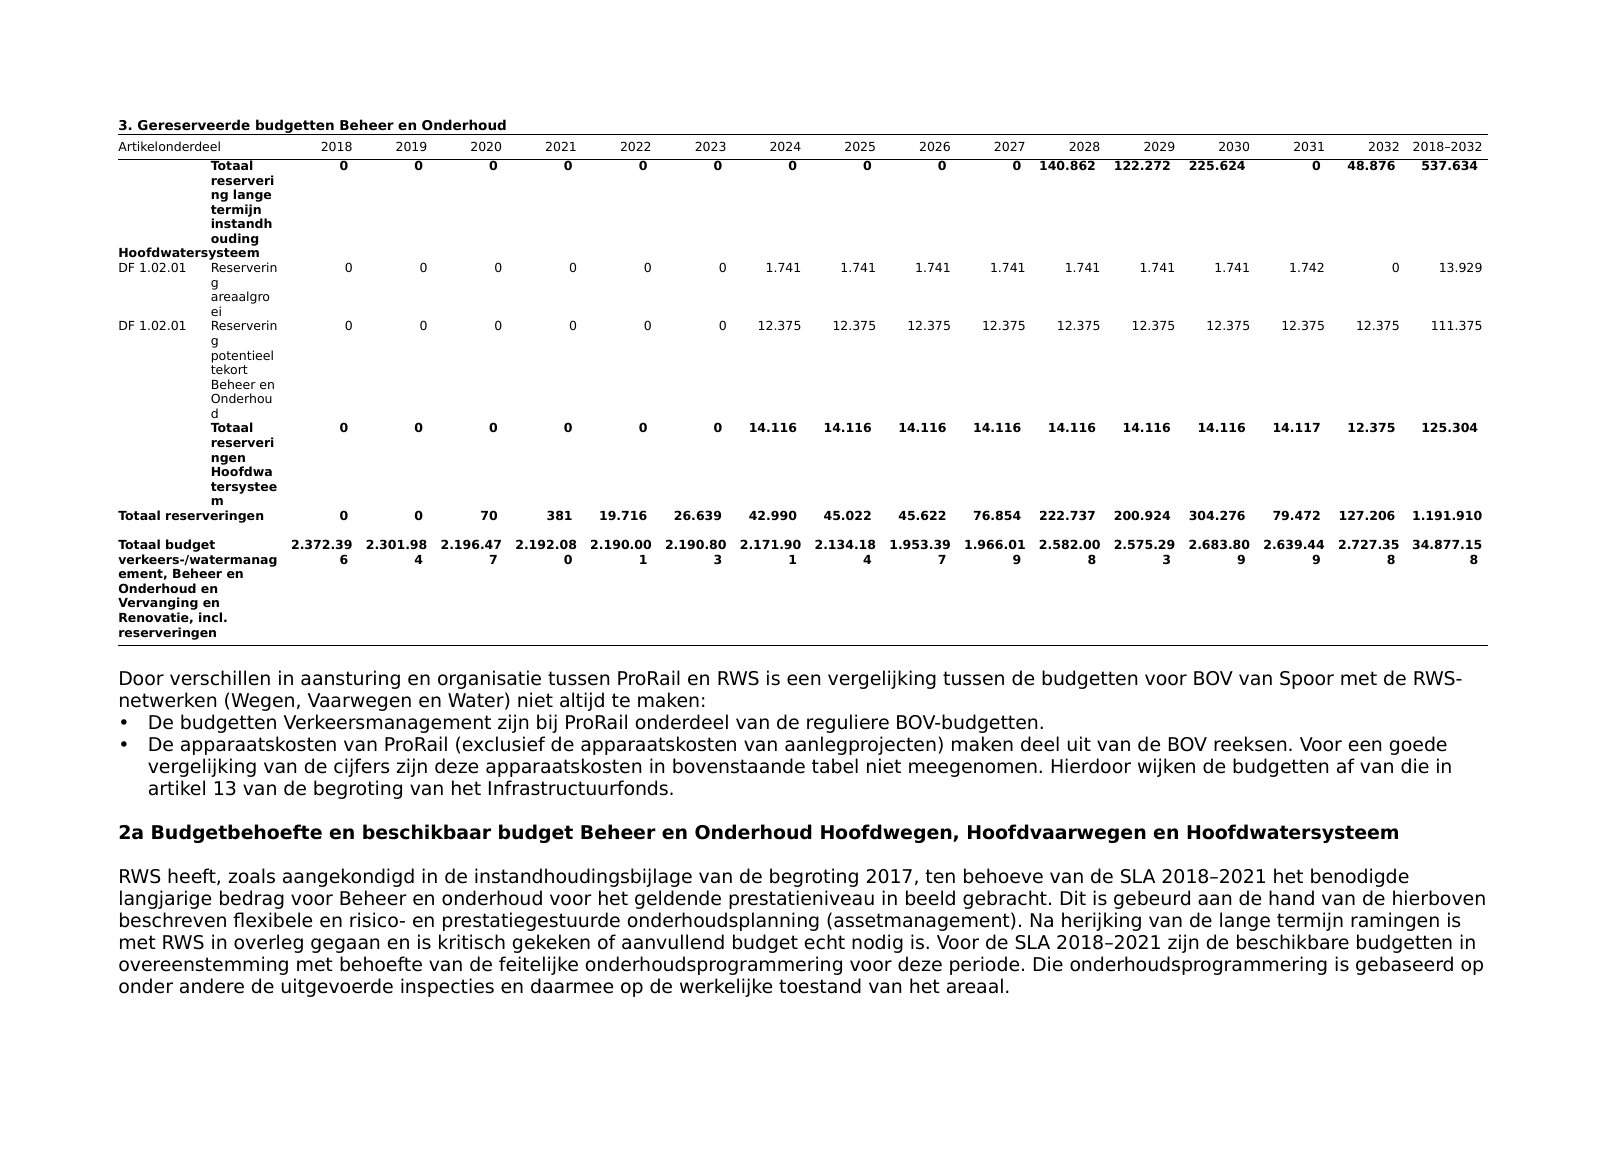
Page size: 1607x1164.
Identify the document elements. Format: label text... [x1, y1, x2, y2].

table_cell DF 1.02.01 [118, 261, 205, 319]
table_cell [1181, 524, 1256, 538]
table_cell 48.876 [1331, 160, 1405, 246]
table_cell [118, 524, 205, 538]
table_cell 19.716 [583, 509, 657, 523]
table_cell 2018–2032 [1405, 135, 1488, 159]
table_cell 2.639.449 [1256, 538, 1331, 645]
table_cell 0 [358, 319, 433, 421]
table_cell 2.196.477 [433, 538, 508, 645]
table_cell [732, 524, 807, 538]
table_cell 2020 [433, 135, 508, 159]
table_cell 13.929 [1405, 261, 1488, 319]
table_cell [433, 524, 508, 538]
table_header 3. Gereserveerde budgetten Beheer en Onderhoud [118, 118, 1488, 134]
text • De apparaatskosten van ProRail (exclusief de apparaatskosten van aanlegprojecten) maken deel uit van de BOV reeksen. Voor een goede vergelijking van de cijfers zijn deze apparaatskosten in bovenstaande tabel niet meegenomen. Hierdoor wijken de budgetten af van die in artikel 13 van de begroting van het Infrastructuurfonds. [118, 734, 1488, 800]
table_cell [508, 524, 583, 538]
table_cell 2.134.184 [807, 538, 882, 645]
table_cell 0 [284, 421, 358, 509]
table_cell [358, 524, 433, 538]
table_cell 0 [1256, 160, 1331, 246]
table_cell 111.375 [1405, 319, 1488, 421]
table_cell 0 [957, 160, 1031, 246]
table_cell Artikelonderdeel [118, 135, 283, 159]
table_cell 2031 [1256, 135, 1331, 159]
table_cell 2.301.984 [358, 538, 433, 645]
table_cell 0 [358, 421, 433, 509]
table_cell [1331, 246, 1405, 261]
table_cell [658, 246, 732, 261]
table_cell 45.022 [807, 509, 882, 523]
table_cell 2021 [508, 135, 583, 159]
table_cell [583, 246, 657, 261]
table_cell Totaal reservering lange termijn instandhouding [205, 160, 283, 246]
table_cell 127.206 [1331, 509, 1405, 523]
subtitle 2a Budgetbehoefte en beschikbaar budget Beheer en Onderhoud Hoofdwegen, Hoofdvaarwegen en Hoofdwatersysteem [118, 822, 1488, 844]
table_cell 0 [583, 261, 657, 319]
text RWS heeft, zoals aangekondigd in de instandhoudingsbijlage van de begroting 2017, ten behoeve van de SLA 2018–2021 het benodigde langjarige bedrag voor Beheer en onderhoud voor het geldende prestatieniveau in beeld gebracht. Dit is gebeurd aan de hand van de hierboven beschreven flexibele en risico- en prestatiegestuurde onderhoudsplanning (assetmanagement). Na herijking van de lange termijn ramingen is met RWS in overleg gegaan en is kritisch gekeken of aanvullend budget echt nodig is. Voor de SLA 2018–2021 zijn de beschikbare budgetten in overeenstemming met behoefte van de feitelijke onderhoudsprogrammering voor deze periode. Die onderhoudsprogrammering is gebaseerd op onder andere de uitgevoerde inspecties en daarmee op de werkelijke toestand van het areaal. [118, 866, 1488, 998]
table_cell 12.375 [1181, 319, 1256, 421]
table_cell [205, 524, 283, 538]
table_cell 12.375 [1331, 421, 1405, 509]
table_cell 14.116 [732, 421, 807, 509]
table_cell 140.862 [1031, 160, 1106, 246]
table_cell DF 1.02.01 [118, 319, 205, 421]
table_cell 0 [358, 509, 433, 523]
table_cell 0 [358, 261, 433, 319]
table_cell 0 [508, 421, 583, 509]
table_cell 0 [284, 509, 358, 523]
table_cell 2.190.803 [658, 538, 732, 645]
table_cell 12.375 [807, 319, 882, 421]
table_cell 2.575.293 [1106, 538, 1181, 645]
table_cell 2.190.001 [583, 538, 657, 645]
table_cell [957, 246, 1031, 261]
table_cell Hoofdwatersysteem [118, 246, 283, 261]
table_cell 2.683.809 [1181, 538, 1256, 645]
table_cell 0 [508, 319, 583, 421]
table_cell 2022 [583, 135, 657, 159]
table_cell 1.741 [957, 261, 1031, 319]
table_cell 2.372.396 [284, 538, 358, 645]
table_cell 0 [433, 160, 508, 246]
table_cell 0 [658, 319, 732, 421]
table_cell 14.116 [1181, 421, 1256, 509]
table_cell 0 [658, 160, 732, 246]
table_cell 381 [508, 509, 583, 523]
table_cell 222.737 [1031, 509, 1106, 523]
table_cell 0 [658, 261, 732, 319]
table_cell 0 [358, 160, 433, 246]
table_cell 0 [433, 261, 508, 319]
table_cell [1256, 524, 1331, 538]
table_cell [284, 246, 358, 261]
table_cell 2027 [957, 135, 1031, 159]
table_cell 2024 [732, 135, 807, 159]
table_cell Totaal reserveringen [118, 509, 283, 523]
table_cell 2026 [882, 135, 957, 159]
table_cell 2029 [1106, 135, 1181, 159]
table_cell 225.624 [1181, 160, 1256, 246]
table_cell 12.375 [732, 319, 807, 421]
table_cell 12.375 [957, 319, 1031, 421]
table_cell 122.272 [1106, 160, 1181, 246]
table_cell Reservering areaalgroei [205, 261, 283, 319]
table_cell 2025 [807, 135, 882, 159]
table_cell [882, 246, 957, 261]
table_cell 2.727.358 [1331, 538, 1405, 645]
table_cell 200.924 [1106, 509, 1181, 523]
table_cell 2018 [284, 135, 358, 159]
table_cell 70 [433, 509, 508, 523]
table_cell [1106, 246, 1181, 261]
table_cell [583, 524, 657, 538]
table_cell 1.741 [1106, 261, 1181, 319]
table_cell 14.116 [1106, 421, 1181, 509]
table_cell 1.191.910 [1405, 509, 1488, 523]
table_cell 2030 [1181, 135, 1256, 159]
table_cell 79.472 [1256, 509, 1331, 523]
table_cell 0 [583, 319, 657, 421]
table_cell [1331, 524, 1405, 538]
table_cell 45.622 [882, 509, 957, 523]
table_cell 1.741 [732, 261, 807, 319]
table_cell 0 [508, 261, 583, 319]
text Door verschillen in aansturing en organisatie tussen ProRail en RWS is een vergelijking tussen de budgetten voor BOV van Spoor met de RWS-netwerken (Wegen, Vaarwegen en Water) niet altijd te maken: [118, 668, 1488, 712]
table_cell 0 [583, 160, 657, 246]
table_cell [1106, 524, 1181, 538]
table_cell [433, 246, 508, 261]
table_cell 0 [658, 421, 732, 509]
table_cell [807, 524, 882, 538]
table_cell 14.116 [957, 421, 1031, 509]
table_cell 14.116 [882, 421, 957, 509]
table_cell 12.375 [882, 319, 957, 421]
table_cell 2032 [1331, 135, 1405, 159]
table_cell 0 [807, 160, 882, 246]
table_cell 0 [508, 160, 583, 246]
table_cell [732, 246, 807, 261]
table_cell 1.741 [882, 261, 957, 319]
table_cell [1405, 246, 1488, 261]
table_cell 0 [583, 421, 657, 509]
table_cell 34.877.158 [1405, 538, 1488, 645]
table_cell 42.990 [732, 509, 807, 523]
table_cell [118, 160, 205, 246]
table_cell [284, 524, 358, 538]
table_cell 0 [882, 160, 957, 246]
table_cell 0 [433, 319, 508, 421]
table_cell 1.953.397 [882, 538, 957, 645]
table_cell 2.171.901 [732, 538, 807, 645]
table_cell 12.375 [1031, 319, 1106, 421]
table_cell 76.854 [957, 509, 1031, 523]
table_cell [807, 246, 882, 261]
table_cell 537.634 [1405, 160, 1488, 246]
text • De budgetten Verkeersmanagement zijn bij ProRail onderdeel van de reguliere BOV-budgetten. [118, 712, 1488, 734]
table_cell 2019 [358, 135, 433, 159]
table_cell [658, 524, 732, 538]
table_cell 125.304 [1405, 421, 1488, 509]
table_cell 0 [284, 319, 358, 421]
table_cell 12.375 [1106, 319, 1181, 421]
table_cell [1031, 524, 1106, 538]
table_cell 0 [1331, 261, 1405, 319]
table_cell 2028 [1031, 135, 1106, 159]
table_cell Reservering potentieel tekort Beheer en Onderhoud [205, 319, 283, 421]
table_cell Totaal reserveringen Hoofdwatersysteem [205, 421, 283, 509]
table_cell 304.276 [1181, 509, 1256, 523]
table_cell 26.639 [658, 509, 732, 523]
table_cell [508, 246, 583, 261]
table_cell 2.192.080 [508, 538, 583, 645]
table_cell 1.741 [1031, 261, 1106, 319]
table_cell 1.741 [1181, 261, 1256, 319]
table_cell 12.375 [1256, 319, 1331, 421]
table_cell 2.582.008 [1031, 538, 1106, 645]
table_cell 0 [732, 160, 807, 246]
table_cell 1.966.019 [957, 538, 1031, 645]
table_cell [1031, 246, 1106, 261]
table_cell [1256, 246, 1331, 261]
table_cell Totaal budget verkeers-/watermanagement, Beheer en Onderhoud en Vervanging en Renovatie, incl. reserveringen [118, 538, 283, 645]
table_cell [882, 524, 957, 538]
table_cell 1.742 [1256, 261, 1331, 319]
table_cell 0 [284, 160, 358, 246]
table_cell 14.117 [1256, 421, 1331, 509]
table_cell 12.375 [1331, 319, 1405, 421]
table_cell [1405, 524, 1488, 538]
table_cell 2023 [658, 135, 732, 159]
table_cell 0 [284, 261, 358, 319]
table_cell 14.116 [807, 421, 882, 509]
table_cell [118, 421, 205, 509]
table_cell [1181, 246, 1256, 261]
table_cell 0 [433, 421, 508, 509]
table_cell [957, 524, 1031, 538]
table_cell 14.116 [1031, 421, 1106, 509]
table_cell 1.741 [807, 261, 882, 319]
table_cell [358, 246, 433, 261]
